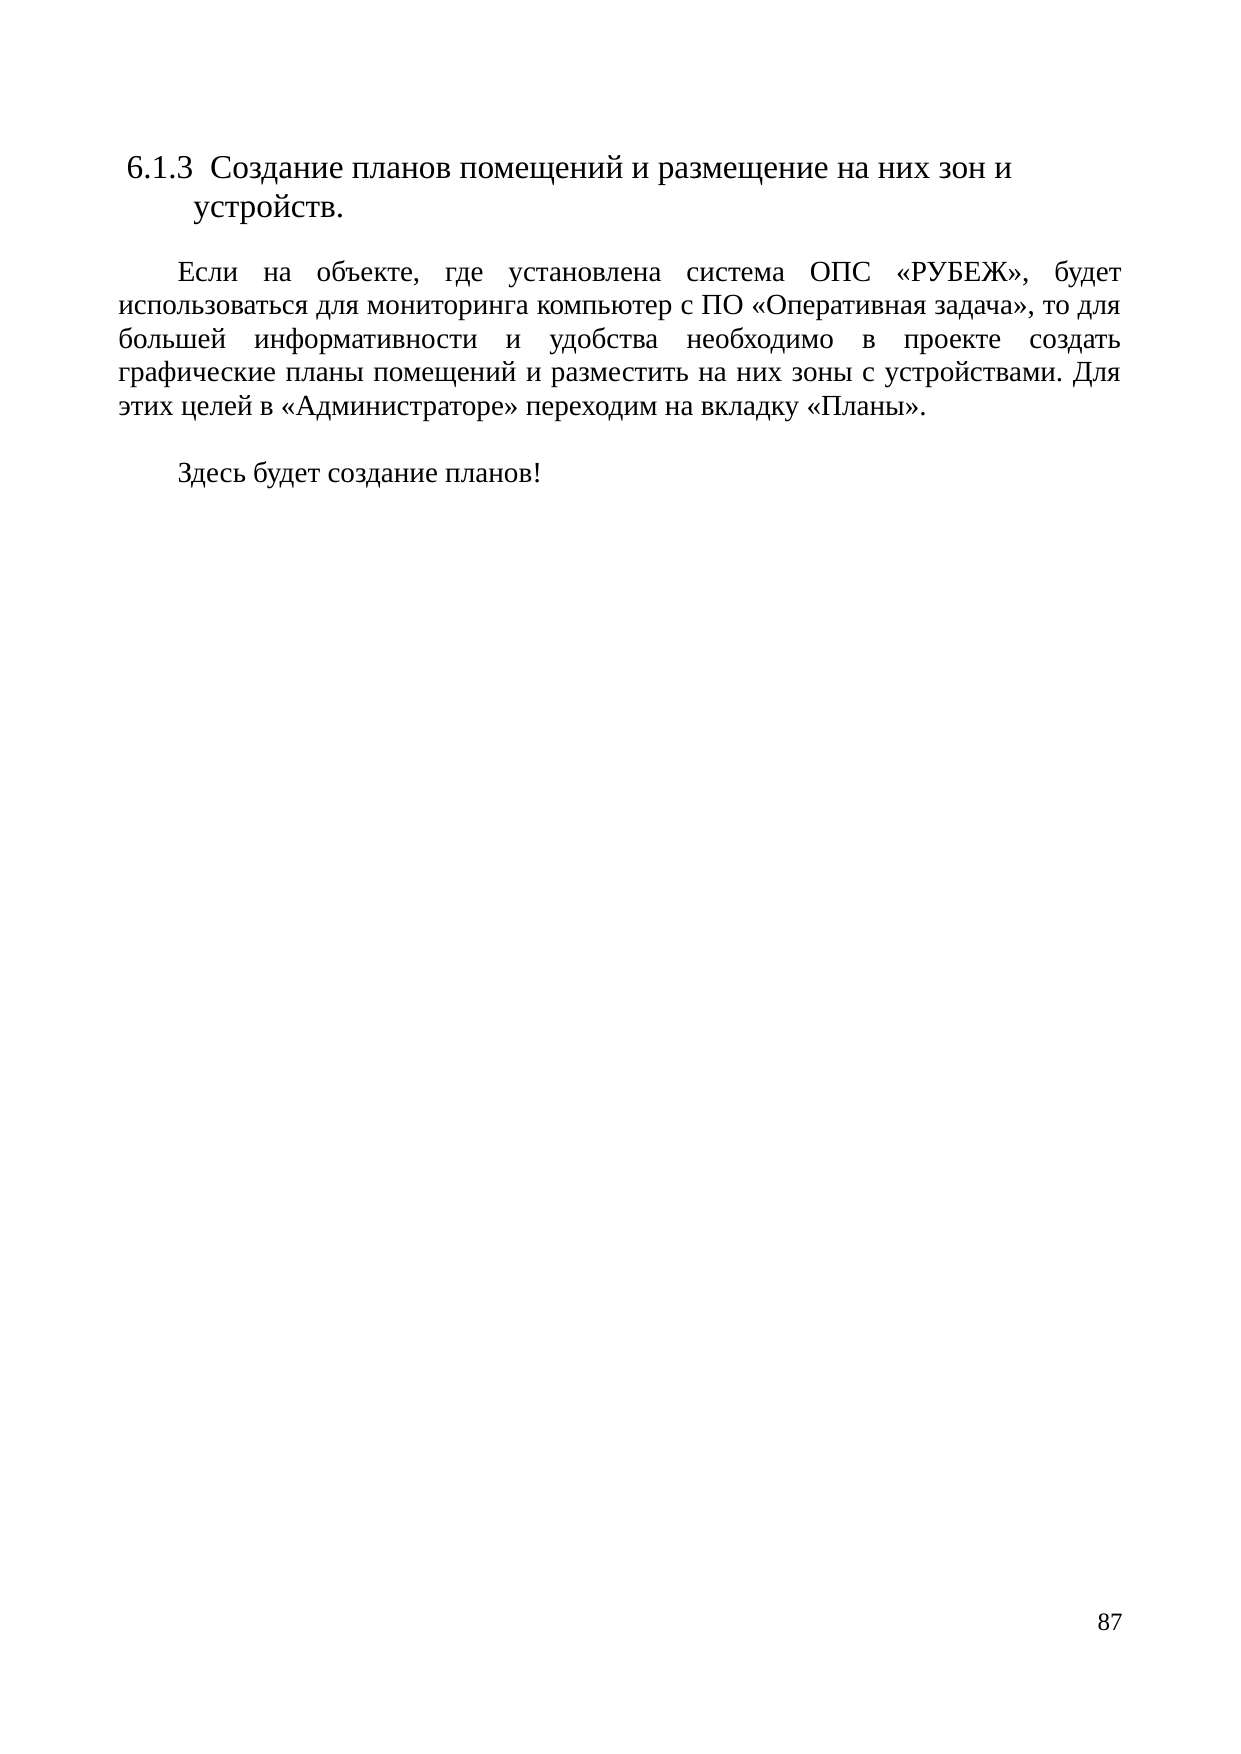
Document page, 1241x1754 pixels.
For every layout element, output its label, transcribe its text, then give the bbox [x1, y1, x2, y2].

text Если на объекте, где установлена система ОПС «РУБЕЖ», будет использоваться для мониторинга компьютер с ПО «Оперативная задача», то для большей информативности и удобства необходимо в проекте создать графические планы помещений и разместить на них зоны с устройствами. Для этих целей в «Администраторе» переходим на вкладку «Планы». [118, 254, 1122, 421]
subtitle Создание планов помещений и размещение на них зон и устройств. [118, 148, 1122, 224]
text Здесь будет создание планов! [118, 455, 1122, 488]
